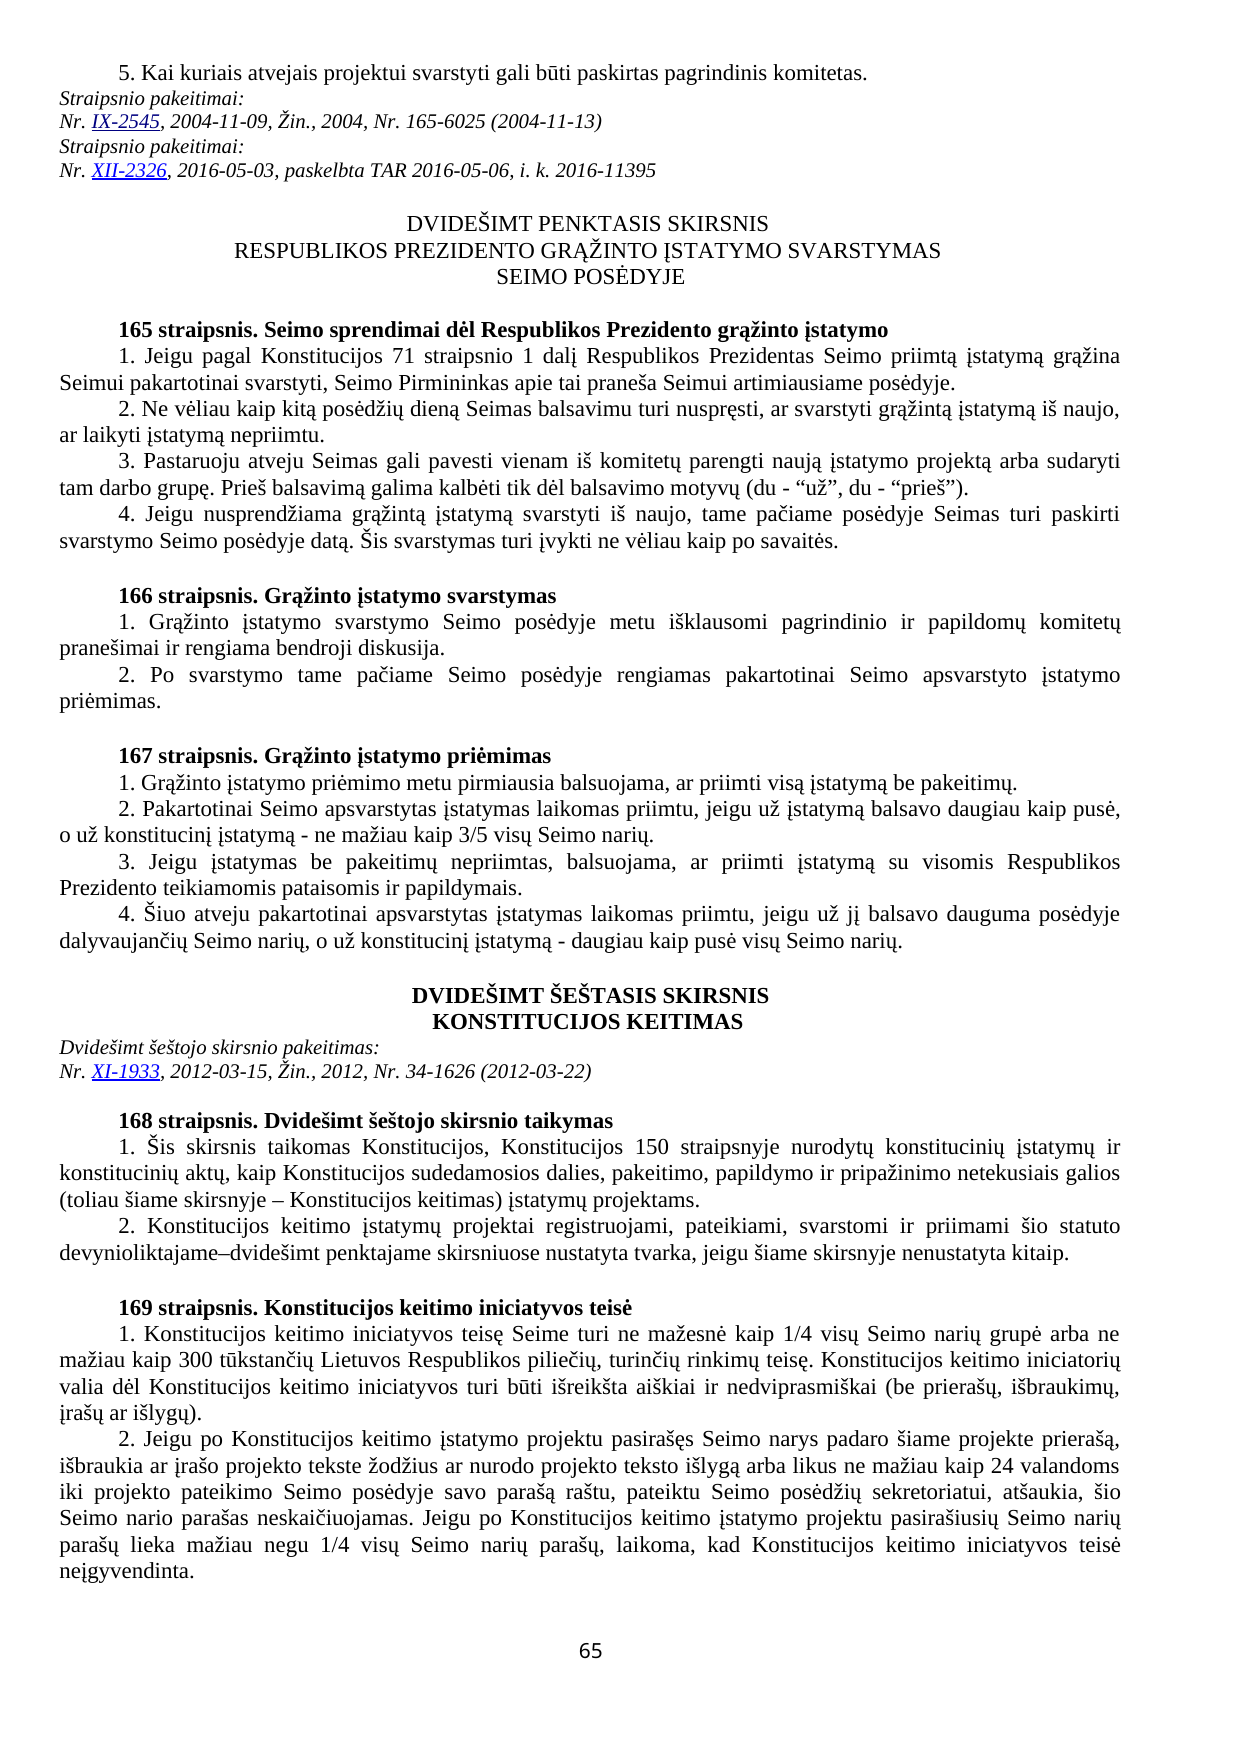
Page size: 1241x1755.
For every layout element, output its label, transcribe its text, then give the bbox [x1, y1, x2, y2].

text Nr. XII-2326, 2016-05-03, paskelbta TAR 2016-05-06, i. k. 2016-11395 [59, 158, 1122, 182]
text RESPUBLIKOS PREZIDENTO GRĄŽINTO ĮSTATYMO SVARSTYMAS [59, 237, 1122, 263]
text Dvidešimt šeštojo skirsnio pakeitimas: [59, 1034, 1122, 1059]
text 168 straipsnis. Dvidešimt šeštojo skirsnio taikymas [59, 1107, 1122, 1133]
text Straipsnio pakeitimai: [59, 85, 1122, 109]
text 166 straipsnis. Grąžinto įstatymo svarstymas [59, 582, 1122, 608]
text SEIMO POSĖDYJE [59, 263, 1122, 289]
text 3. Jeigu įstatymas be pakeitimų nepriimtas, balsuojama, ar priimti įstatymą su visomis Respublikos Prezidento teikiamomis pataisomis ir papildymais. [59, 848, 1122, 900]
text 167 straipsnis. Grąžinto įstatymo priėmimas [59, 742, 1122, 769]
text 1. Grąžinto įstatymo priėmimo metu pirmiausia balsuojama, ar priimti visą įstatymą be pakeitimų. [59, 769, 1122, 795]
text Straipsnio pakeitimai: [59, 133, 1122, 158]
text Nr. IX-2545, 2004-11-09, Žin., 2004, Nr. 165-6025 (2004-11-13) [59, 109, 1122, 133]
text 4. Šiuo atveju pakartotinai apsvarstytas įstatymas laikomas priimtu, jeigu už jį balsavo dauguma posėdyje dalyvaujančių Seimo narių, o už konstitucinį įstatymą - daugiau kaip pusė visų Seimo narių. [59, 900, 1122, 953]
text 1. Šis skirsnis taikomas Konstitucijos, Konstitucijos 150 straipsnyje nurodytų konstitucinių įstatymų ir konstitucinių aktų, kaip Konstitucijos sudedamosios dalies, pakeitimo, papildymo ir pripažinimo netekusiais galios (toliau šiame skirsnyje – Konstitucijos keitimas) įstatymų projektams. [59, 1133, 1122, 1212]
text 1. Jeigu pagal Konstitucijos 71 straipsnio 1 dalį Respublikos Prezidentas Seimo priimtą įstatymą grąžina Seimui pakartotinai svarstyti, Seimo Pirmininkas apie tai praneša Seimui artimiausiame posėdyje. [59, 342, 1122, 395]
text 2. Ne vėliau kaip kitą posėdžių dieną Seimas balsavimu turi nuspręsti, ar svarstyti grąžintą įstatymą iš naujo, ar laikyti įstatymą nepriimtu. [59, 395, 1122, 448]
text 1. Konstitucijos keitimo iniciatyvos teisę Seime turi ne mažesnė kaip 1/4 visų Seimo narių grupė arba ne mažiau kaip 300 tūkstančių Lietuvos Respublikos piliečių, turinčių rinkimų teisę. Konstitucijos keitimo iniciatorių valia dėl Konstitucijos keitimo iniciatyvos turi būti išreikšta aiškiai ir nedviprasmiškai (be prierašų, išbraukimų, įrašų ar išlygų). [59, 1320, 1122, 1425]
text KONSTITUCIJOS KEITIMAS [59, 1008, 1122, 1034]
text 165 straipsnis. Seimo sprendimai dėl Respublikos Prezidento grąžinto įstatymo [59, 316, 1122, 342]
text 2. Jeigu po Konstitucijos keitimo įstatymo projektu pasirašęs Seimo narys padaro šiame projekte prierašą, išbraukia ar įrašo projekto tekste žodžius ar nurodo projekto teksto išlygą arba likus ne mažiau kaip 24 valandoms iki projekto pateikimo Seimo posėdyje savo parašą raštu, pateiktu Seimo posėdžių sekretoriatui, atšaukia, šio Seimo nario parašas neskaičiuojamas. Jeigu po Konstitucijos keitimo įstatymo projektu pasirašiusių Seimo narių parašų lieka mažiau negu 1/4 visų Seimo narių parašų, laikoma, kad Konstitucijos keitimo iniciatyvos teisė neįgyvendinta. [59, 1425, 1122, 1583]
text 2. Konstitucijos keitimo įstatymų projektai registruojami, pateikiami, svarstomi ir priimami šio statuto devynioliktajame–dvidešimt penktajame skirsniuose nustatyta tvarka, jeigu šiame skirsnyje nenustatyta kitaip. [59, 1212, 1122, 1265]
subtitle DVIDEŠIMT ŠEŠTASIS SKIRSNIS [59, 982, 1122, 1008]
text 3. Pastaruoju atveju Seimas gali pavesti vienam iš komitetų parengti naują įstatymo projektą arba sudaryti tam darbo grupę. Prieš balsavimą galima kalbėti tik dėl balsavimo motyvų (du - “už”, du - “prieš”). [59, 448, 1122, 500]
text 4. Jeigu nusprendžiama grąžintą įstatymą svarstyti iš naujo, tame pačiame posėdyje Seimas turi paskirti svarstymo Seimo posėdyje datą. Šis svarstymas turi įvykti ne vėliau kaip po savaitės. [59, 500, 1122, 553]
text 1. Grąžinto įstatymo svarstymo Seimo posėdyje metu išklausomi pagrindinio ir papildomų komitetų pranešimai ir rengiama bendroji diskusija. [59, 608, 1122, 661]
text DVIDEŠIMT PENKTASIS SKIRSNIS [59, 210, 1122, 237]
text Nr. XI-1933, 2012-03-15, Žin., 2012, Nr. 34-1626 (2012-03-22) [59, 1059, 1122, 1083]
text 2. Po svarstymo tame pačiame Seimo posėdyje rengiamas pakartotinai Seimo apsvarstyto įstatymo priėmimas. [59, 661, 1122, 713]
text 169 straipsnis. Konstitucijos keitimo iniciatyvos teisė [59, 1294, 1122, 1320]
text 2. Pakartotinai Seimo apsvarstytas įstatymas laikomas priimtu, jeigu už įstatymą balsavo daugiau kaip pusė, o už konstitucinį įstatymą - ne mažiau kaip 3/5 visų Seimo narių. [59, 795, 1122, 848]
text 5. Kai kuriais atvejais projektui svarstyti gali būti paskirtas pagrindinis komitetas. [59, 59, 1122, 85]
